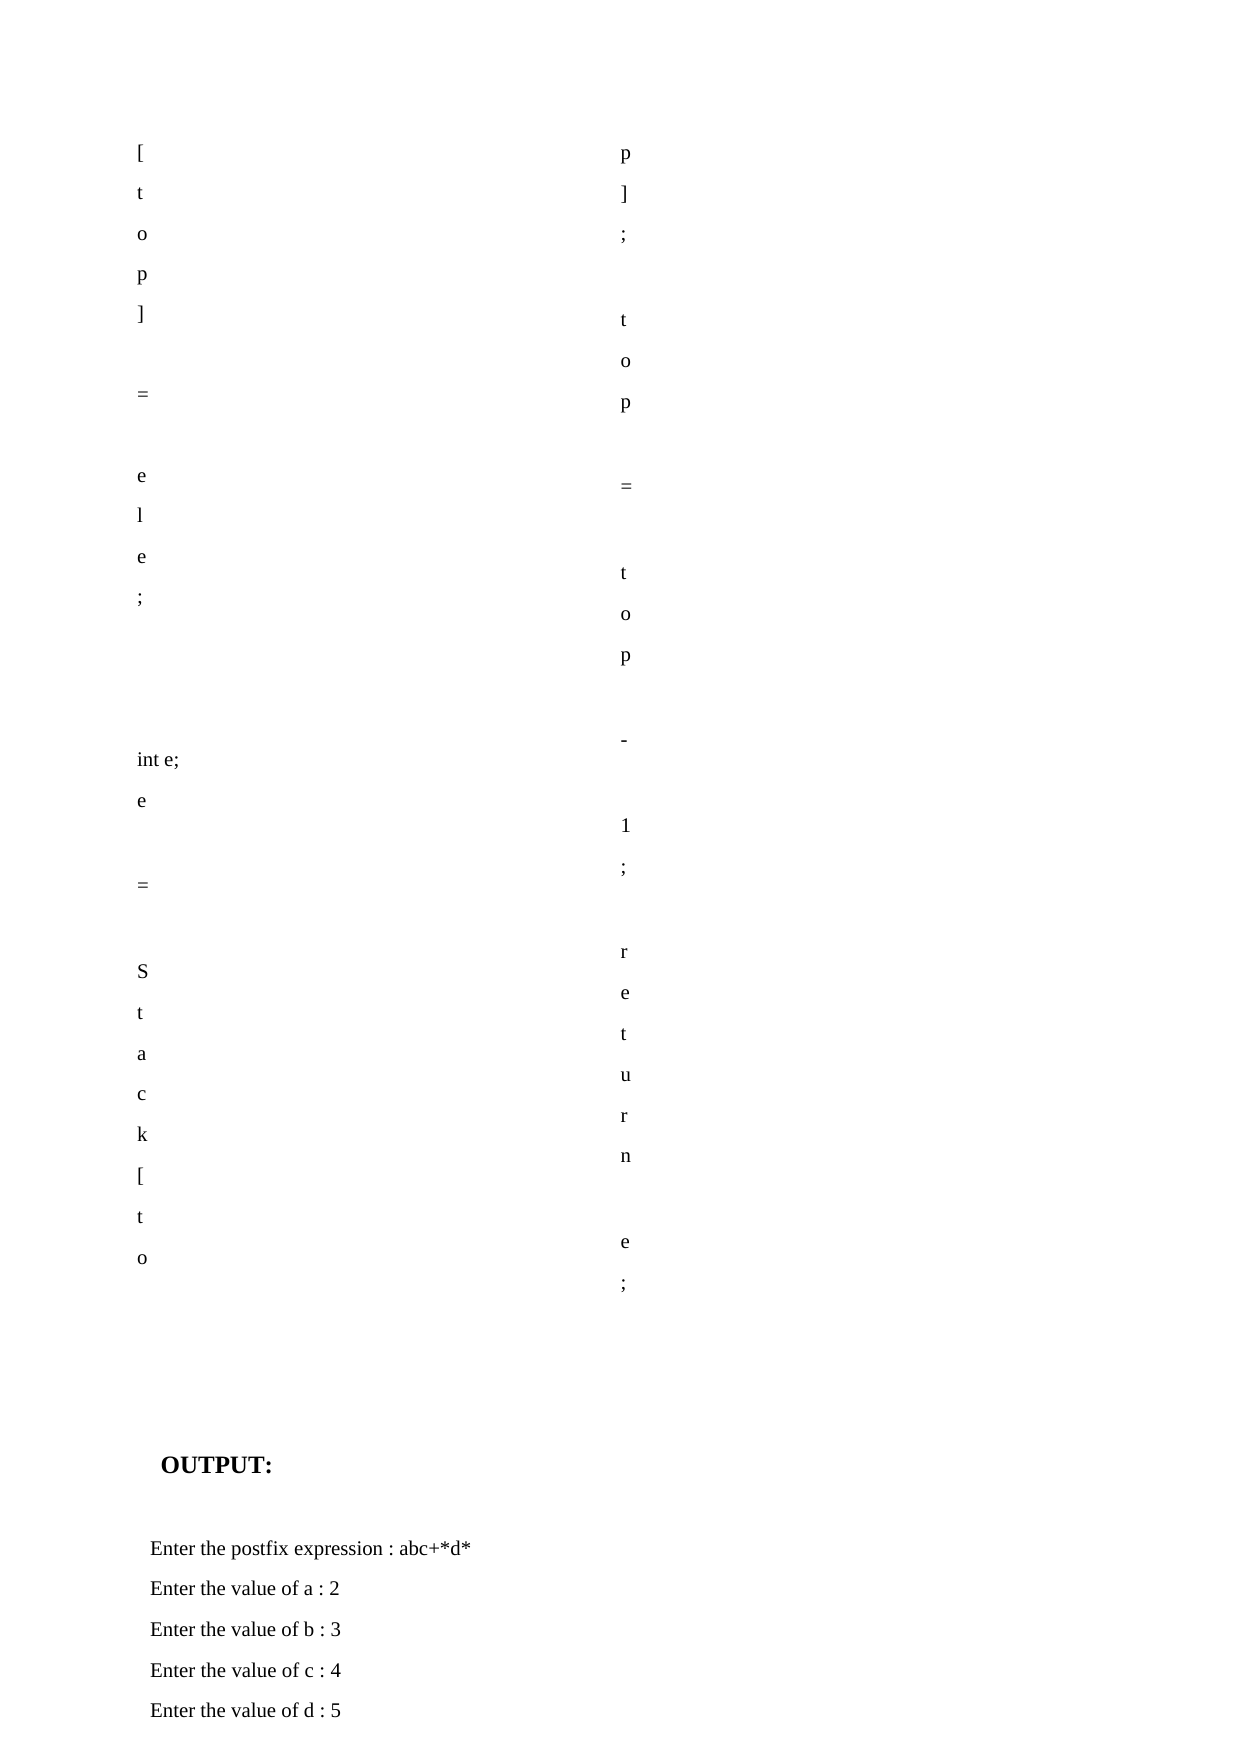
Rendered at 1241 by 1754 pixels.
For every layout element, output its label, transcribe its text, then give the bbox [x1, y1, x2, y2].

text Enter the postfix expression : abc+*d* Enter the value of a : 2 [150, 1536, 471, 1600]
text Enter the value of b : 3 Enter the value of c : 4 Enter the value of d : 5 [150, 1617, 341, 1722]
subtitle OUTPUT: [150, 1450, 1103, 1479]
text int e; [137, 747, 619, 771]
